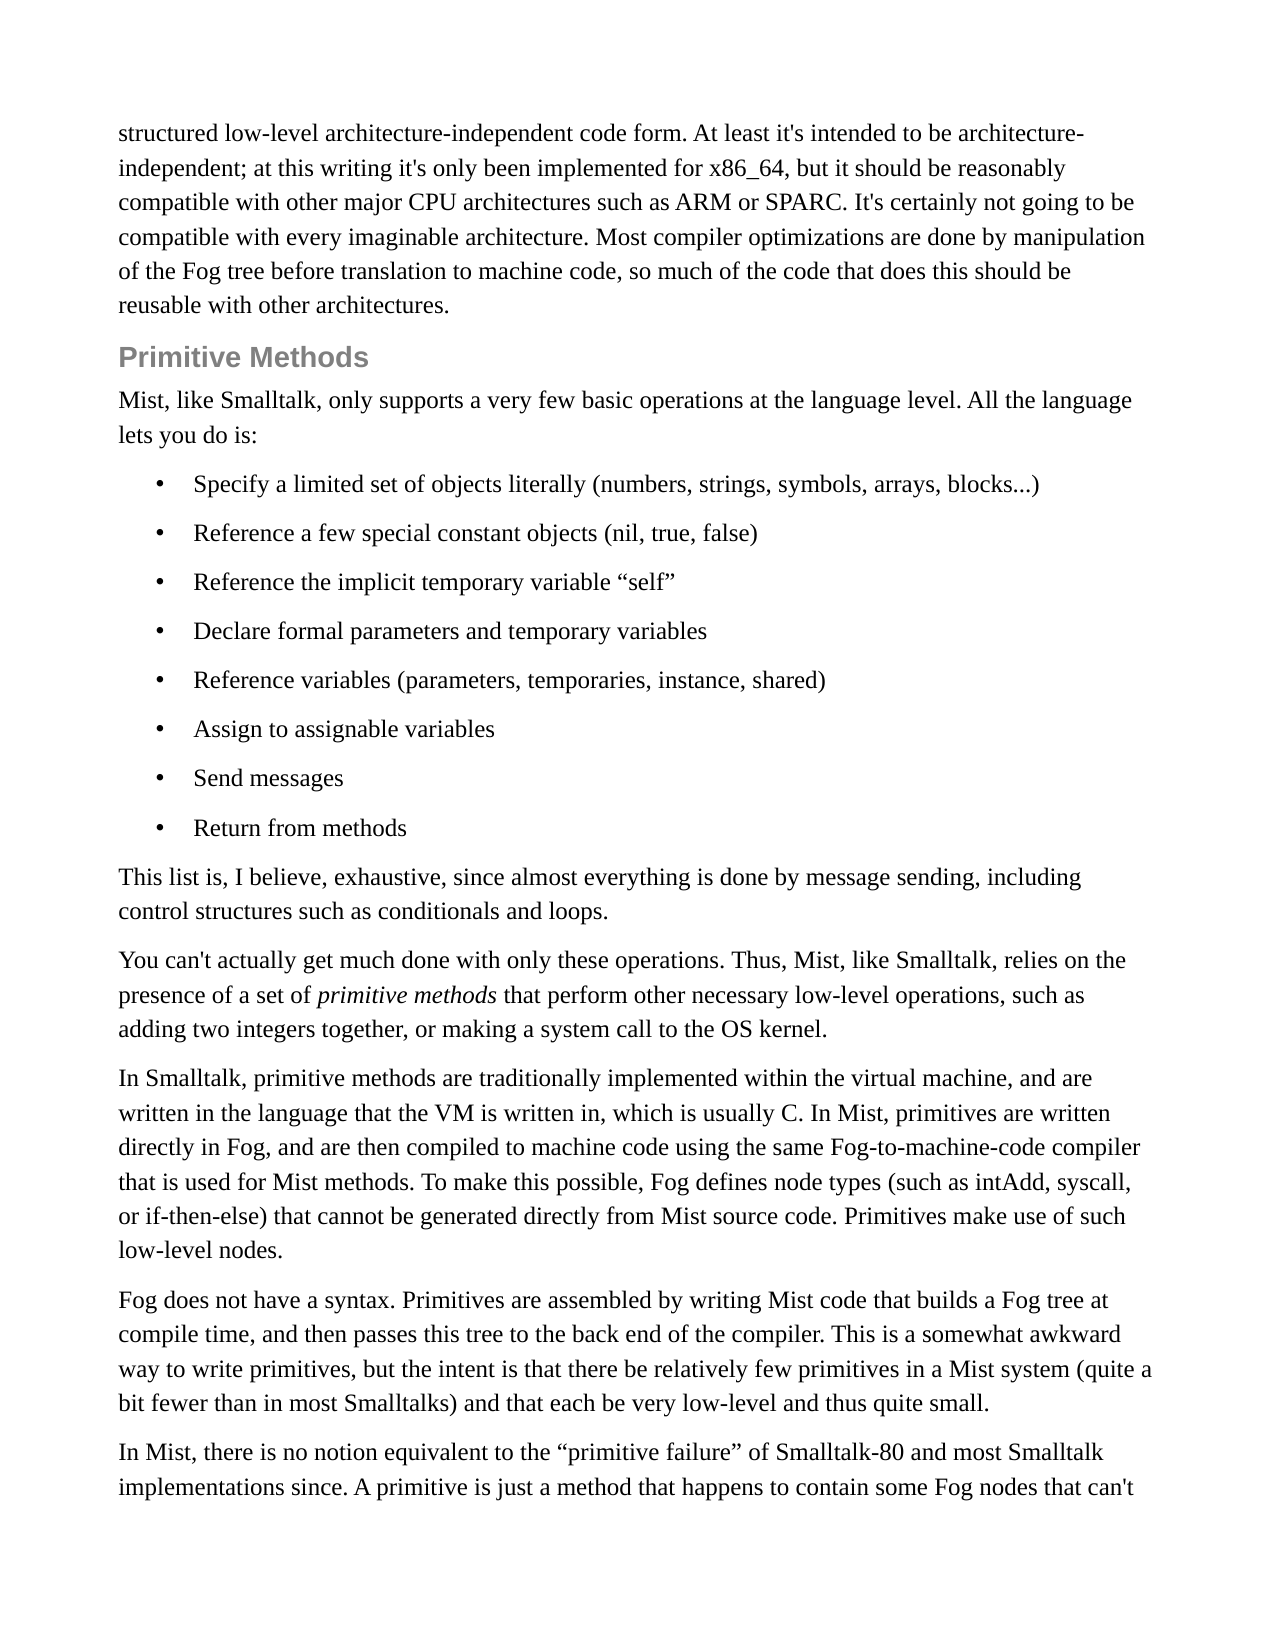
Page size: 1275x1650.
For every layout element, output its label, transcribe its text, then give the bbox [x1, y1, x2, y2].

text In Smalltalk, primitive methods are traditionally implemented within the virtual machine, and are written in the language that the VM is written in, which is usually C. In Mist, primitives are written directly in Fog, and are then compiled to machine code using the same Fog-to-machine-code compiler that is used for Mist methods. To make this possible, Fog defines node types (such as intAdd, syscall, or if-then-else) that cannot be generated directly from Mist source code. Primitives make use of such low-level nodes. [118, 1063, 1157, 1264]
text You can't actually get much done with only these operations. Thus, Mist, like Smalltalk, relies on the presence of a set of primitive methods that perform other necessary low-level operations, such as adding two integers together, or making a system call to the OS kernel. [118, 945, 1157, 1043]
text This list is, I believe, exhaustive, since almost everything is done by message sending, including control structures such as conditionals and loops. [118, 862, 1157, 925]
text Mist, like Smalltalk, only supports a very few basic operations at the language level. All the language lets you do is: [118, 386, 1157, 449]
list Return from methods [156, 813, 1157, 841]
text In Mist, there is no notion equivalent to the “primitive failure” of Smalltalk-80 and most Smalltalk implementations since. A primitive is just a method that happens to contain some Fog nodes that can't [118, 1437, 1157, 1500]
list Send messages [156, 763, 1157, 792]
list Specify a limited set of objects literally (numbers, strings, symbols, arrays, blocks...) [156, 469, 1157, 498]
text Fog does not have a syntax. Primitives are assembled by writing Mist code that builds a Fog tree at compile time, and then passes this tree to the back end of the compiler. This is a somewhat awkward way to write primitives, but the intent is that there be relatively few primitives in a Mist system (quite a bit fewer than in most Smalltalks) and that each be very low-level and thus quite small. [118, 1285, 1157, 1417]
list Reference variables (parameters, temporaries, instance, shared) [156, 665, 1157, 694]
subtitle Primitive Methods [118, 339, 1157, 373]
text structured low-level architecture-independent code form. At least it's intended to be architecture-independent; at this writing it's only been implemented for x86_64, but it should be reasonably compatible with other major CPU architectures such as ARM or SPARC. It's certainly not going to be compatible with every imaginable architecture. Most compiler optimizations are done by manipulation of the Fog tree before translation to machine code, so much of the code that does this should be reusable with other architectures. [118, 118, 1157, 319]
list Reference the implicit temporary variable “self” [156, 567, 1157, 596]
list Declare formal parameters and temporary variables [156, 616, 1157, 645]
list Reference a few special constant objects (nil, true, false) [156, 518, 1157, 547]
list Assign to assignable variables [156, 714, 1157, 743]
